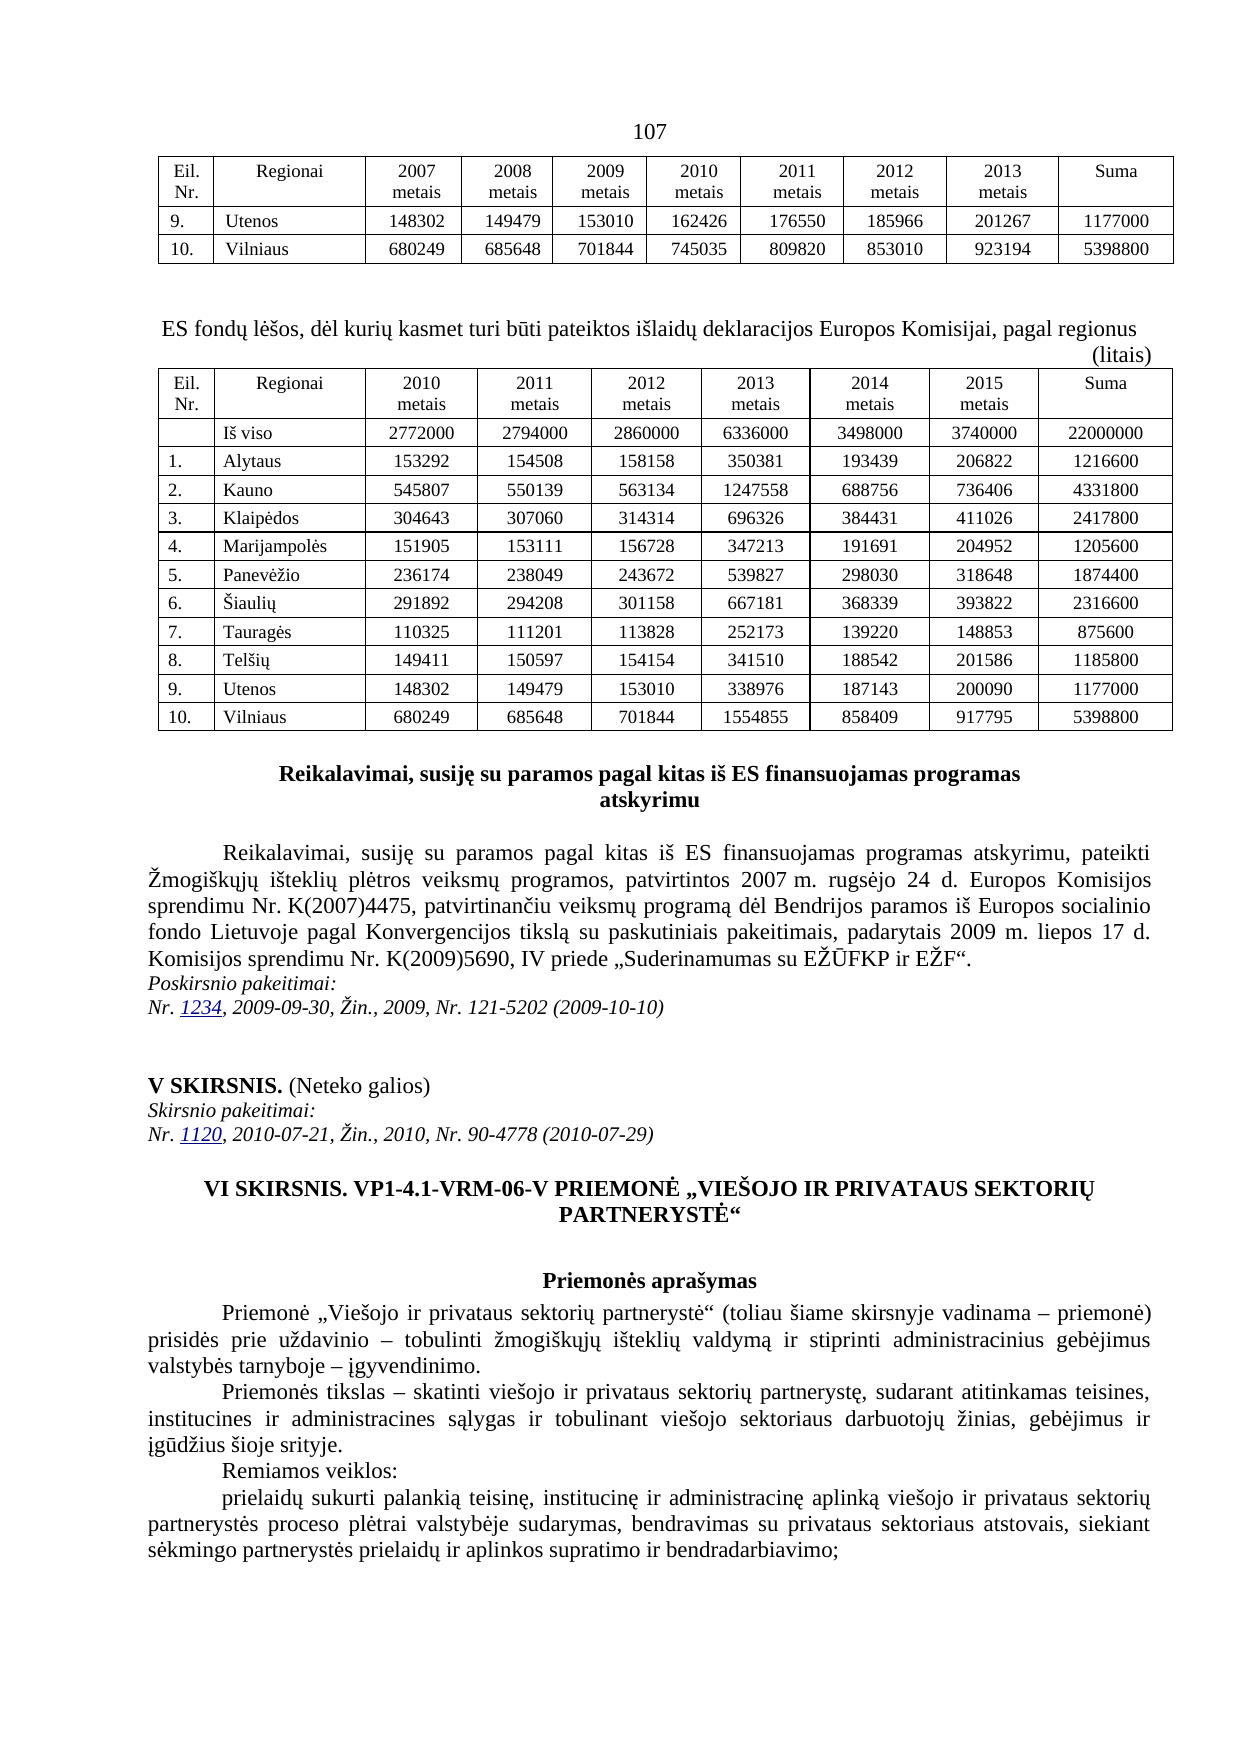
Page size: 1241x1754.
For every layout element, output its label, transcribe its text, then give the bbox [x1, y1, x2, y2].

table_cell 200090 [930, 675, 1038, 702]
table_cell 7. [159, 618, 214, 645]
table_cell Utenos [215, 675, 365, 702]
table_cell 1554855 [702, 703, 809, 730]
table_cell 923194 [947, 235, 1058, 262]
table_cell 350381 [702, 447, 809, 474]
table_cell 2860000 [592, 419, 701, 446]
table_cell Vilniaus [215, 703, 365, 730]
table_cell 201267 [947, 207, 1058, 234]
text Nr. 1120, 2010-07-21, Žin., 2010, Nr. 90-4778 (2010-07-29) [148, 1122, 1152, 1146]
text Reikalavimai, susiję su paramos pagal kitas iš ES finansuojamas programas atskyrimu [148, 760, 1152, 813]
table_cell 6. [159, 589, 214, 617]
table_cell 10. [159, 703, 214, 730]
text Priemonė „Viešojo ir privataus sektorių partnerystė“ (toliau šiame skirsnyje vadinama – priemonė) prisidės prie uždavinio – tobulinti žmogiškųjų išteklių valdymą ir stiprinti administracinius gebėjimus valstybės tarnyboje – įgyvendinimo. [148, 1299, 1152, 1378]
text Reikalavimai, susiję su paramos pagal kitas iš ES finansuojamas programas atskyrimu, pateikti Žmogiškųjų išteklių plėtros veiksmų programos, patvirtintos 2007 m. rugsėjo 24 d. Europos Komisijos sprendimu Nr. K(2007)4475, patvirtinančiu veiksmų programą dėl Bendrijos paramos iš Europos socialinio fondo Lietuvoje pagal Konvergencijos tikslą su paskutiniais pakeitimais, padarytais 2009 m. liepos 17 d. Komisijos sprendimu Nr. K(2009)5690, IV priede „Suderinamumas su EŽŪFKP ir EŽF“. [148, 839, 1152, 971]
table_cell 680249 [366, 235, 461, 262]
table_cell 110325 [366, 618, 477, 645]
table_cell 1216600 [1039, 447, 1172, 474]
table_header 2012 metais [844, 157, 946, 206]
table_header 2011 metais [478, 369, 591, 418]
table_cell 294208 [478, 589, 591, 617]
table_cell 314314 [592, 504, 701, 531]
table_cell 2316600 [1039, 589, 1172, 617]
table_cell 8. [159, 646, 214, 673]
table_cell 176550 [741, 207, 843, 234]
table_cell 3498000 [811, 419, 929, 446]
text (litais) [148, 341, 1152, 368]
table_cell Iš viso [215, 419, 365, 446]
table_cell 411026 [930, 504, 1038, 531]
table_cell 148853 [930, 618, 1038, 645]
table_cell 393822 [930, 589, 1038, 617]
table_cell 162426 [647, 207, 740, 234]
table_cell 545807 [366, 476, 477, 503]
table_cell 304643 [366, 504, 477, 531]
subtitle V SKIRSNIS. (Neteko galios) [148, 1072, 1152, 1098]
table_cell Kauno [215, 476, 365, 503]
table_cell 193439 [811, 447, 929, 474]
table_cell 875600 [1039, 618, 1172, 645]
table_cell 150597 [478, 646, 591, 673]
table_header Eil. Nr. [159, 369, 214, 418]
table_cell 696326 [702, 504, 809, 531]
table_cell 318648 [930, 561, 1038, 588]
table_cell Panevėžio [215, 561, 365, 588]
table_cell 858409 [811, 703, 929, 730]
table_cell 6336000 [702, 419, 809, 446]
table_header 2011 metais [741, 157, 843, 206]
table_cell 22000000 [1039, 419, 1172, 446]
table_cell 1205600 [1039, 533, 1172, 560]
table_header Suma [1039, 369, 1172, 418]
table_header Regionai [215, 369, 365, 418]
table_cell 5398800 [1039, 703, 1172, 730]
table_cell Klaipėdos [215, 504, 365, 531]
text Nr. 1234, 2009-09-30, Žin., 2009, Nr. 121-5202 (2009-10-10) [148, 995, 1152, 1019]
table_cell 667181 [702, 589, 809, 617]
table_header 2013 metais [702, 369, 809, 418]
table_cell 149411 [366, 646, 477, 673]
table_cell 3740000 [930, 419, 1038, 446]
table_cell 156728 [592, 533, 701, 560]
table_header Eil. Nr. [159, 157, 213, 206]
table_cell Telšių [215, 646, 365, 673]
table_cell [159, 419, 214, 446]
table_cell 301158 [592, 589, 701, 617]
table_cell 151905 [366, 533, 477, 560]
table_cell Šiaulių [215, 589, 365, 617]
table_cell 139220 [811, 618, 929, 645]
table_cell Alytaus [215, 447, 365, 474]
table_cell 4331800 [1039, 476, 1172, 503]
table_cell 148302 [366, 675, 477, 702]
table_cell 307060 [478, 504, 591, 531]
table_cell 2. [159, 476, 214, 503]
table_cell 153111 [478, 533, 591, 560]
table_cell 185966 [844, 207, 946, 234]
table_cell 238049 [478, 561, 591, 588]
table_cell 252173 [702, 618, 809, 645]
table_cell 1177000 [1039, 675, 1172, 702]
table_header 2014 metais [811, 369, 929, 418]
table_cell 736406 [930, 476, 1038, 503]
table_cell 153292 [366, 447, 477, 474]
table_cell 201586 [930, 646, 1038, 673]
table_cell 2794000 [478, 419, 591, 446]
table_cell 563134 [592, 476, 701, 503]
table_cell 853010 [844, 235, 946, 262]
table_header Regionai [214, 157, 365, 206]
table_cell 188542 [811, 646, 929, 673]
table_header 2010 metais [647, 157, 740, 206]
table_cell 153010 [553, 207, 646, 234]
table_cell 149479 [478, 675, 591, 702]
table_cell 338976 [702, 675, 809, 702]
table_cell 2772000 [366, 419, 477, 446]
table_cell 111201 [478, 618, 591, 645]
table_header 2009 metais [553, 157, 646, 206]
table_cell 347213 [702, 533, 809, 560]
table_cell Marijampolės [215, 533, 365, 560]
table_cell 368339 [811, 589, 929, 617]
table_cell 809820 [741, 235, 843, 262]
table_cell 550139 [478, 476, 591, 503]
table_cell 191691 [811, 533, 929, 560]
text prielaidų sukurti palankią teisinę, institucinę ir administracinę aplinką viešojo ir privataus sektorių partnerystės proceso plėtrai valstybėje sudarymas, bendravimas su privataus sektoriaus atstovais, siekiant sėkmingo partnerystės prielaidų ir aplinkos supratimo ir bendradarbiavimo; [148, 1484, 1152, 1563]
table_cell 154154 [592, 646, 701, 673]
text Remiamos veiklos: [148, 1457, 1152, 1484]
table_cell 688756 [811, 476, 929, 503]
text Poskirsnio pakeitimai: [148, 971, 1152, 995]
text Skirsnio pakeitimai: [148, 1098, 1152, 1122]
table_header Suma [1059, 157, 1173, 206]
table_cell 2417800 [1039, 504, 1172, 531]
table_cell 10. [159, 235, 213, 262]
table_cell 4. [159, 533, 214, 560]
table_cell Tauragės [215, 618, 365, 645]
text ES fondų lėšos, dėl kurių kasmet turi būti pateiktos išlaidų deklaracijos Europos Komisijai, pagal regionus [148, 315, 1152, 341]
table_header 2010 metais [366, 369, 477, 418]
table_cell 9. [159, 207, 213, 234]
table_cell 917795 [930, 703, 1038, 730]
table_cell 5. [159, 561, 214, 588]
table_cell 298030 [811, 561, 929, 588]
table_cell 158158 [592, 447, 701, 474]
table_cell 153010 [592, 675, 701, 702]
table_cell 148302 [366, 207, 461, 234]
table_cell 384431 [811, 504, 929, 531]
table_cell 113828 [592, 618, 701, 645]
table_header 2008 metais [462, 157, 552, 206]
table_header 2013 metais [947, 157, 1058, 206]
table_cell 3. [159, 504, 214, 531]
table_cell 701844 [553, 235, 646, 262]
table_cell Utenos [214, 207, 365, 234]
table_header 2015 metais [930, 369, 1038, 418]
table_cell 149479 [462, 207, 552, 234]
table_cell 204952 [930, 533, 1038, 560]
table_cell 1185800 [1039, 646, 1172, 673]
table_cell 9. [159, 675, 214, 702]
text Priemonės aprašymas [148, 1267, 1152, 1293]
table_cell 291892 [366, 589, 477, 617]
table_cell 539827 [702, 561, 809, 588]
table_cell 745035 [647, 235, 740, 262]
table_cell 1247558 [702, 476, 809, 503]
table_cell 685648 [478, 703, 591, 730]
table_cell 1. [159, 447, 214, 474]
table_cell 701844 [592, 703, 701, 730]
table_cell 187143 [811, 675, 929, 702]
table_cell Vilniaus [214, 235, 365, 262]
table_cell 685648 [462, 235, 552, 262]
text Priemonės tikslas – skatinti viešojo ir privataus sektorių partnerystę, sudarant atitinkamas teisines, institucines ir administracines sąlygas ir tobulinant viešojo sektoriaus darbuotojų žinias, gebėjimus ir įgūdžius šioje srityje. [148, 1378, 1152, 1457]
table_cell 680249 [366, 703, 477, 730]
table_cell 1874400 [1039, 561, 1172, 588]
table_cell 206822 [930, 447, 1038, 474]
table_header 2012 metais [592, 369, 701, 418]
table_cell 243672 [592, 561, 701, 588]
table_cell 154508 [478, 447, 591, 474]
table_cell 1177000 [1059, 207, 1173, 234]
subtitle VI SKIRSNIS. VP1-4.1-VRM-06-V PRIEMONĖ „VIEŠOJO IR PRIVATAUS SEKTORIŲ PARTNERYSTĖ“ [148, 1175, 1152, 1228]
table_cell 5398800 [1059, 235, 1173, 262]
table_cell 341510 [702, 646, 809, 673]
table_cell 236174 [366, 561, 477, 588]
table_header 2007 metais [366, 157, 461, 206]
